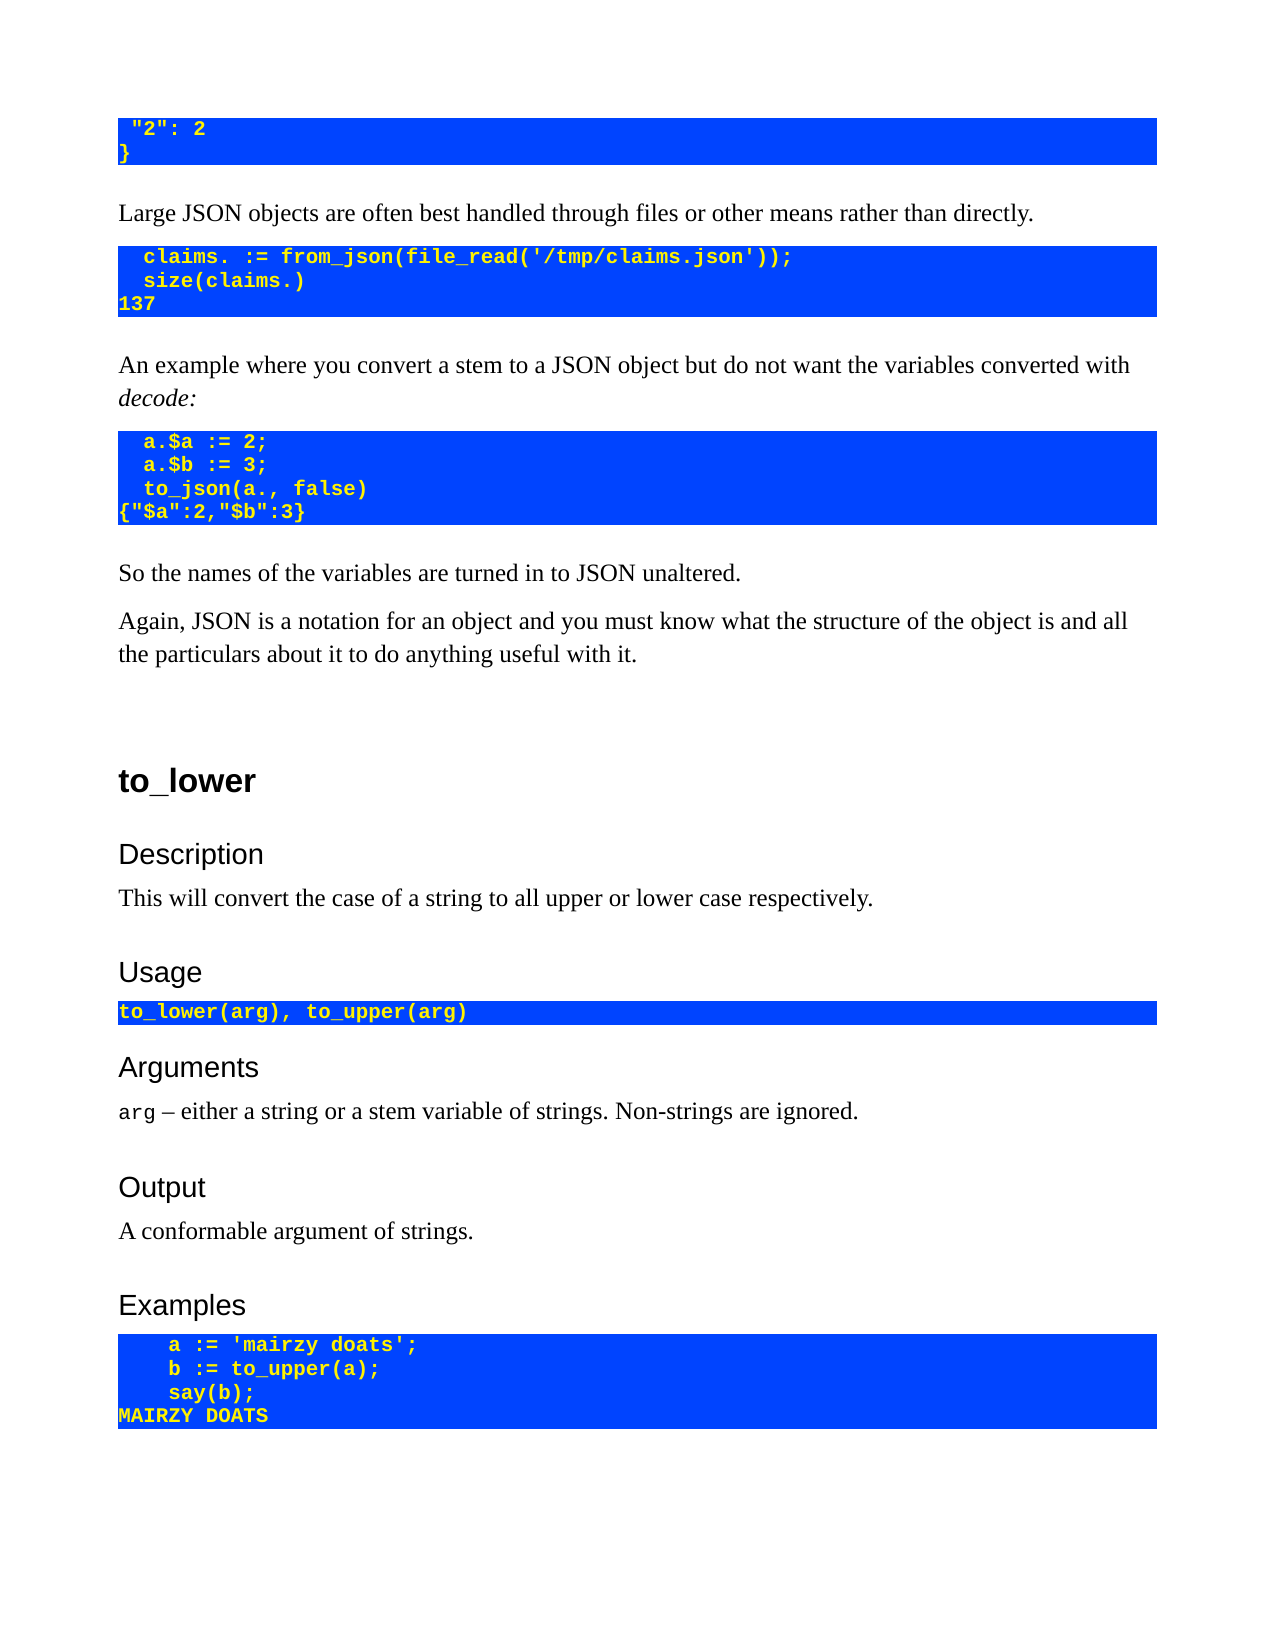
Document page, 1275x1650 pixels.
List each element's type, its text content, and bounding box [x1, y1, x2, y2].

text to_json(a., false) [118, 478, 1157, 502]
subtitle Description [118, 837, 1157, 870]
subtitle Examples [118, 1288, 1157, 1322]
text This will convert the case of a string to all upper or lower case respectively. [118, 883, 1157, 912]
text a.$a := 2; [118, 431, 1157, 454]
subtitle Usage [118, 955, 1157, 989]
text arg – either a string or a stem variable of strings. Non-strings are ignored. [118, 1096, 1157, 1126]
text So the names of the variables are turned in to JSON unaltered. [118, 525, 1157, 587]
text } [118, 142, 1157, 165]
text "2": 2 [118, 118, 1157, 142]
subtitle Output [118, 1170, 1157, 1203]
text Large JSON objects are often best handled through files or other means rather than directly. [118, 165, 1157, 227]
subtitle Arguments [118, 1050, 1157, 1084]
text b := to_upper(a); [118, 1358, 1157, 1382]
text a.$b := 3; [118, 454, 1157, 478]
subtitle to_lower [118, 761, 1157, 799]
text claims. := from_json(file_read('/tmp/claims.json')); [118, 246, 1157, 270]
text A conformable argument of strings. [118, 1216, 1157, 1244]
text An example where you convert a stem to a JSON object but do not want the variables converted with decode: [118, 317, 1157, 412]
text say(b); [118, 1382, 1157, 1405]
text to_lower(arg), to_upper(arg) [118, 1001, 1157, 1025]
text 137 [118, 293, 1157, 317]
text Again, JSON is a notation for an object and you must know what the structure of the object is and all the particulars about it to do anything useful with it. [118, 606, 1157, 668]
text MAIRZY DOATS [118, 1405, 1157, 1429]
text a := 'mairzy doats'; [118, 1334, 1157, 1358]
text size(claims.) [118, 270, 1157, 293]
text {"$a":2,"$b":3} [118, 502, 1157, 525]
